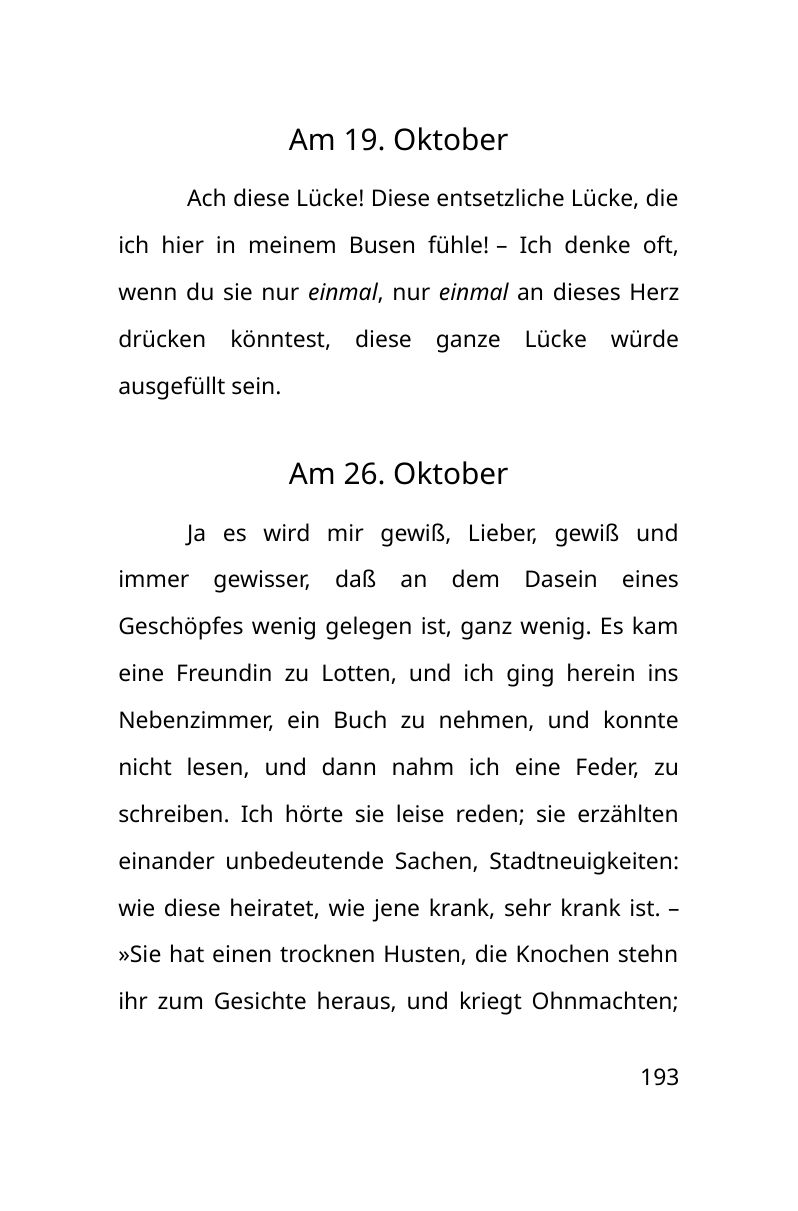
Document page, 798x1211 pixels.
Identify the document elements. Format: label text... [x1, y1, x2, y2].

subtitle Am 19. Oktober [118, 118, 679, 159]
text Ja es wird mir gewiß, Lieber, gewiß und immer gewisser, daß an dem Dasein eines Geschöpfes wenig gelegen ist, ganz wenig. Es kam eine Freundin zu Lotten, und ich ging herein ins Nebenzimmer, ein Buch zu nehmen, und konnte nicht lesen, und dann nahm ich eine Feder, zu schreiben. Ich hörte sie leise reden; sie erzählten einander unbedeutende Sachen, Stadtneuigkeiten: wie diese heiratet, wie jene krank, sehr krank ist. – »Sie hat einen trocknen Husten, die Knochen stehn ihr zum Gesichte heraus, und kriegt Ohnmachten; [118, 516, 679, 1016]
text Ach diese Lücke! Diese entsetzliche Lücke, die ich hier in meinem Busen fühle! – Ich denke oft, wenn du sie nur einmal, nur einmal an dieses Herz drücken könntest, diese ganze Lücke würde ausgefüllt sein. [118, 182, 679, 401]
subtitle Am 26. Oktober [118, 452, 679, 493]
